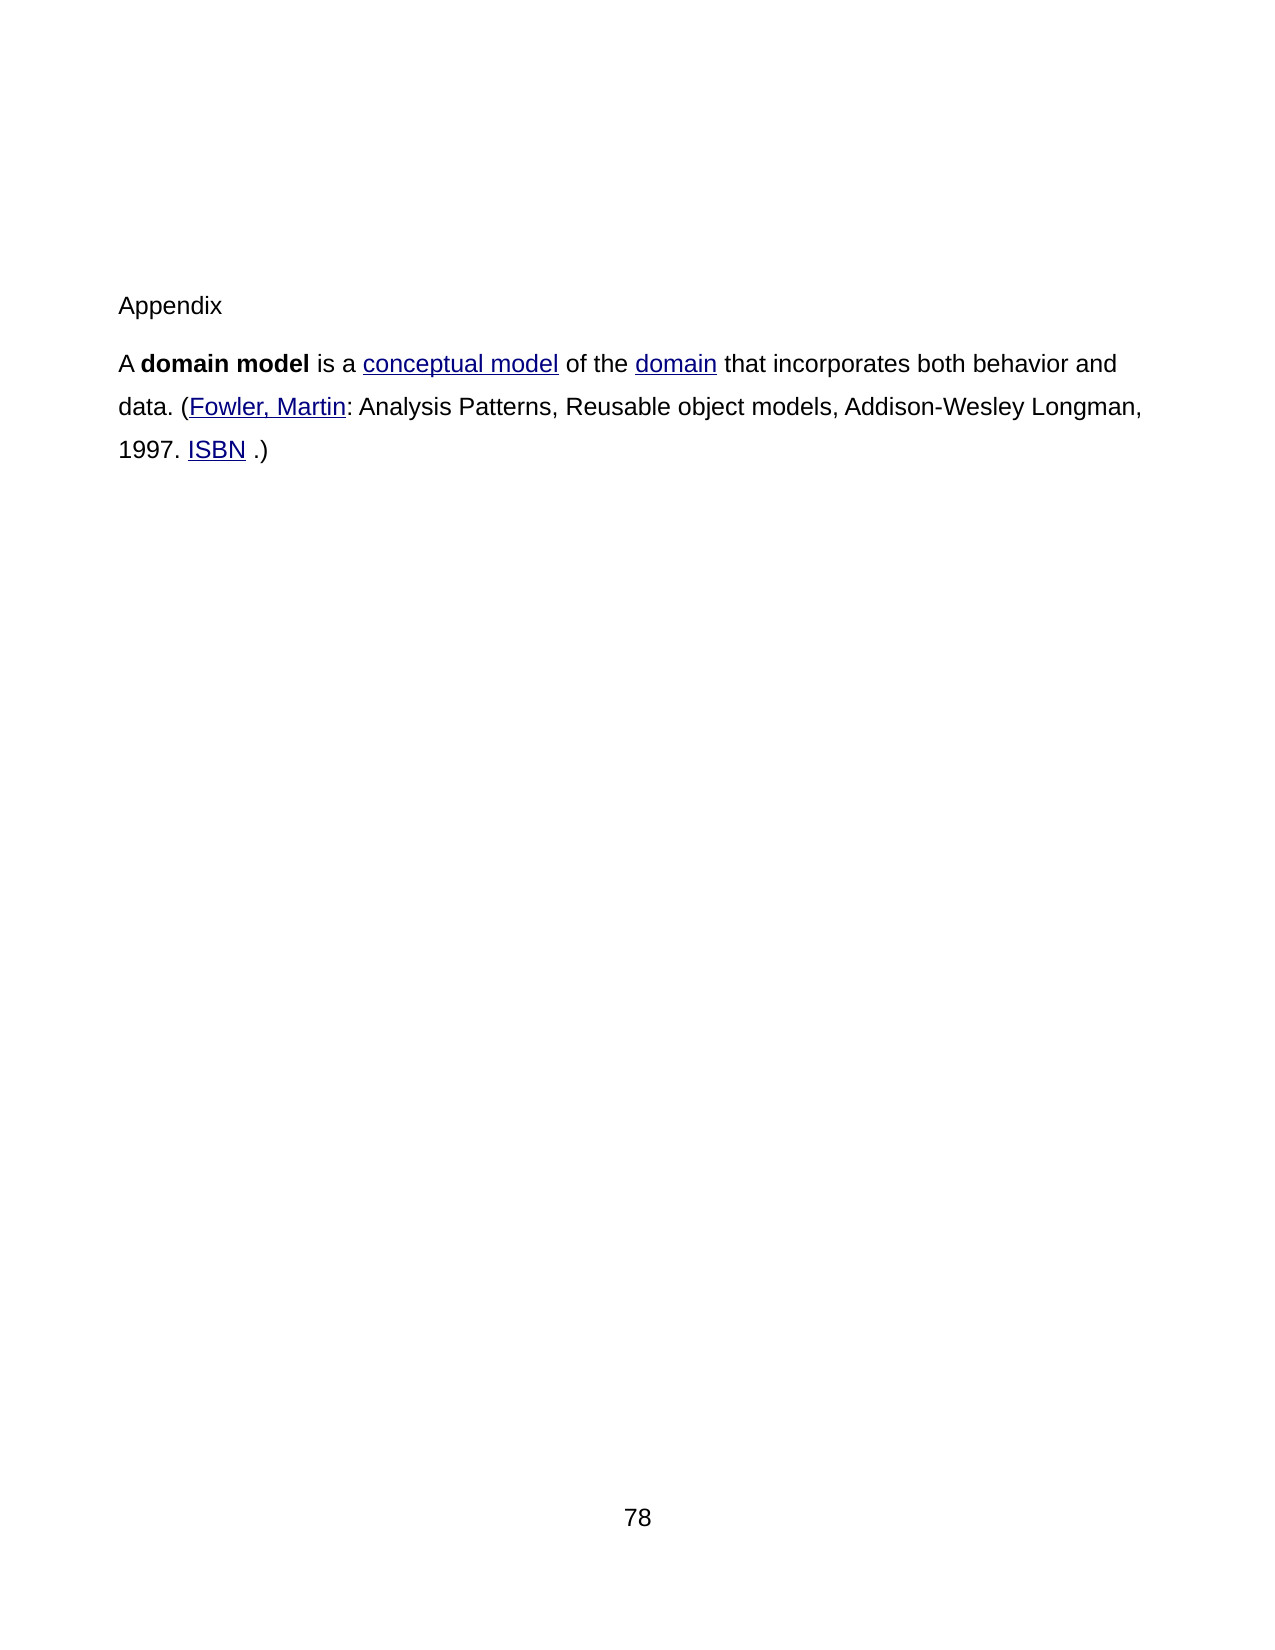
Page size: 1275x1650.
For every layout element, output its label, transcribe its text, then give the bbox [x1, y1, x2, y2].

text Appendix [118, 291, 1157, 320]
text A domain model is a conceptual model of the domain that incorporates both behavior and data. (Fowler, Martin: Analysis Patterns, Reusable object models, Addison-Wesley Longman, 1997. ISBN .) [118, 349, 1157, 464]
